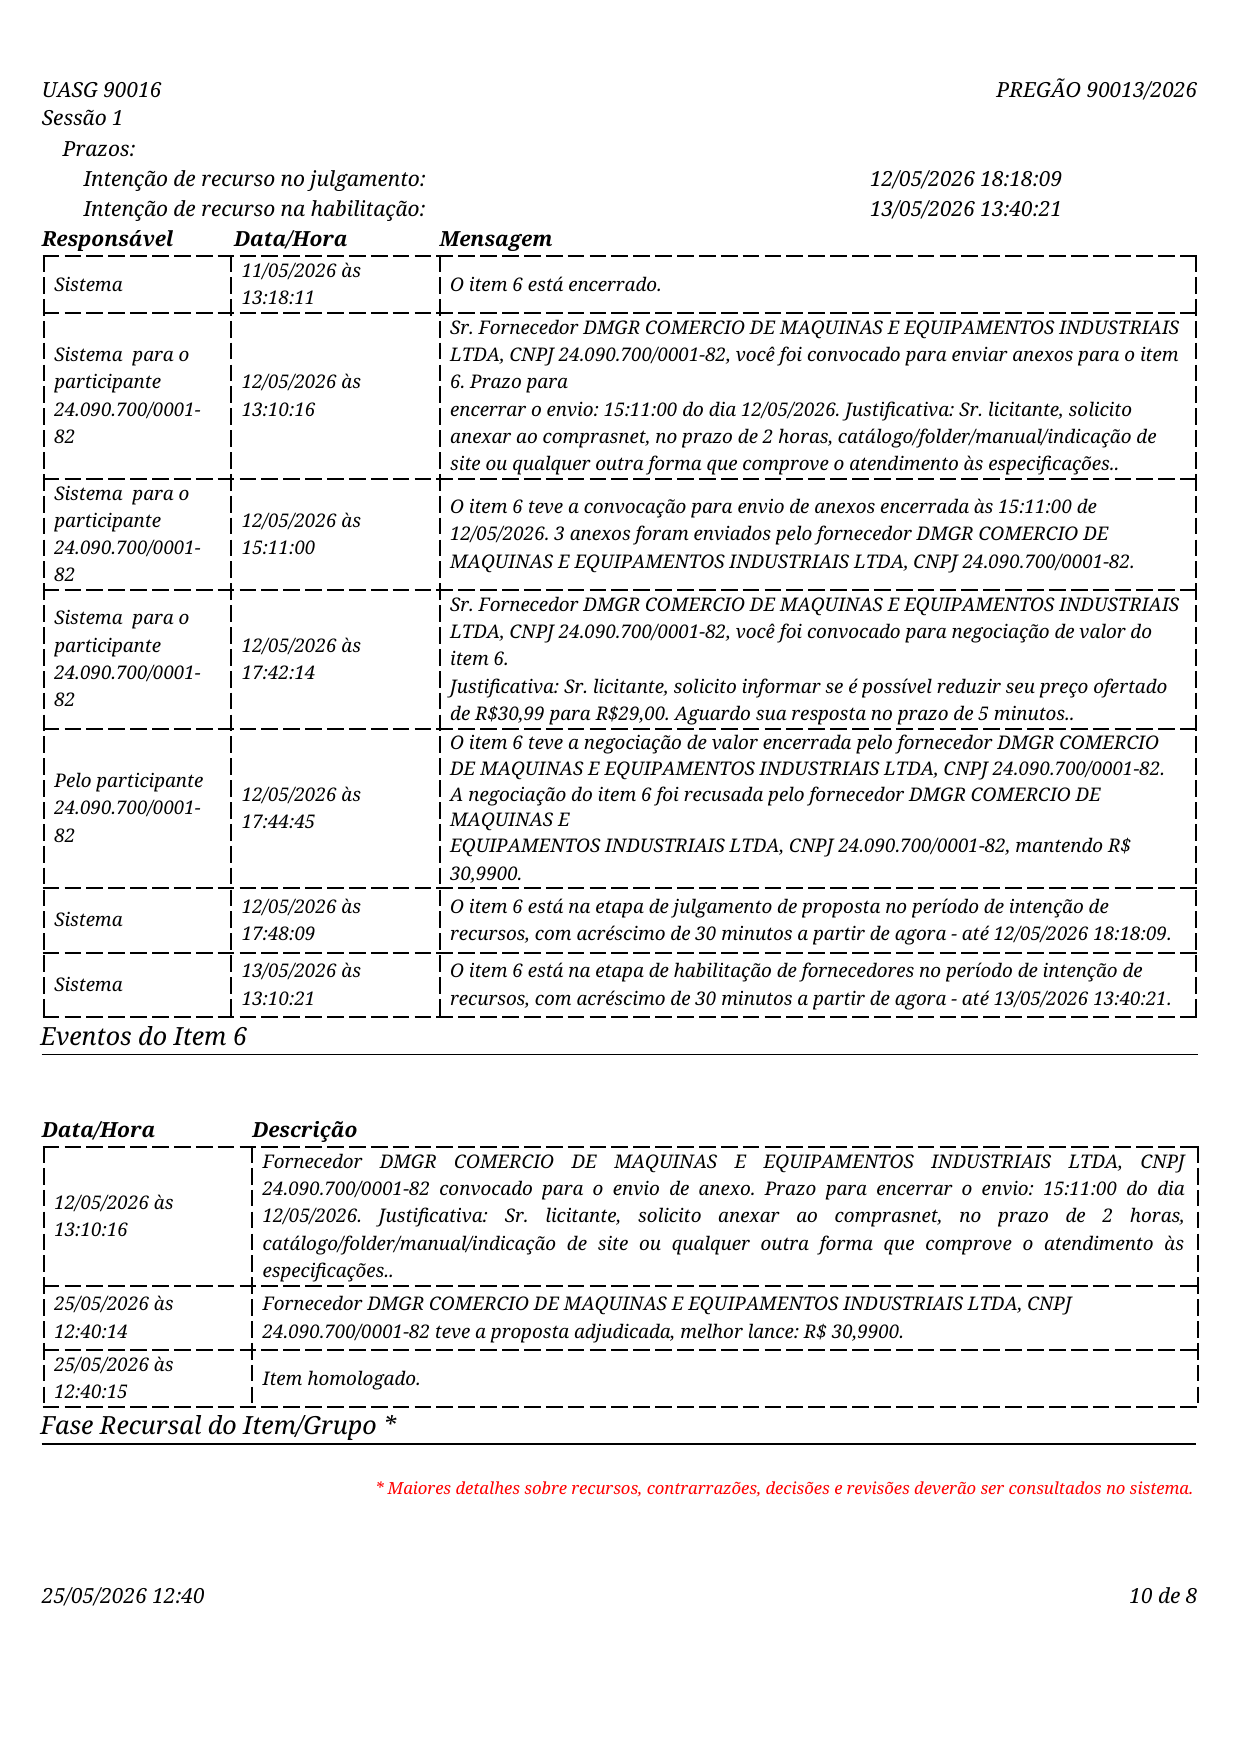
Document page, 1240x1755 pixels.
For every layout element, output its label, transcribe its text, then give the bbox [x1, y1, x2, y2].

table_cell 12/05/2026 às 17:42:14 [231, 589, 439, 727]
table_cell Item homologado. [252, 1349, 1198, 1406]
table_cell Sistema para o participante 24.090.700/0001-82 [44, 589, 231, 727]
table_header Sistema [44, 255, 231, 312]
table_cell 25/05/2026 às 12:40:15 [44, 1349, 252, 1406]
table_header 12/05/2026 às 13:10:16 [44, 1146, 252, 1284]
table_cell O item 6 está na etapa de julgamento de proposta no período de intenção de recursos, com acréscimo de 30 minutos a partir de agora - até 12/05/2026 18:18:09. [440, 887, 1196, 952]
table_cell O item 6 está na etapa de habilitação de fornecedores no período de intenção de recursos, com acréscimo de 30 minutos a partir de agora - até 13/05/2026 13:40:21. [440, 952, 1196, 1016]
table_cell Sistema para o participante 24.090.700/0001-82 [44, 312, 231, 478]
table_cell 13/05/2026 às 13:10:21 [231, 952, 439, 1016]
table_cell 13/05/2026 13:40:21 [498, 194, 1064, 224]
text * Maiores detalhes sobre recursos, contrarrazões, decisões e revisões deverão ser consultados no sistema. [42, 1477, 1196, 1499]
text Data/Hora Descrição [42, 1115, 1199, 1144]
table_cell Intenção de recurso na habilitação: [42, 194, 497, 224]
table_header Sessão 1 Prazos: [42, 104, 497, 164]
table_header O item 6 está encerrado. [440, 255, 1196, 312]
text Responsável Data/Hora Mensagem [42, 224, 1199, 253]
table_cell O item 6 teve a negociação de valor encerrada pelo fornecedor DMGR COMERCIO DE MAQUINAS E EQUIPAMENTOS INDUSTRIAIS LTDA, CNPJ 24.090.700/0001-82. A negociação do item 6 foi recusada pelo fornecedor DMGR COMERCIO DE MAQUINAS E EQUIPAMENTOS INDUSTRIAIS LTDA, CNPJ 24.090.700/0001-82, mantendo R$ 30,9900. [440, 728, 1196, 887]
table_cell O item 6 teve a convocação para envio de anexos encerrada às 15:11:00 de 12/05/2026. 3 anexos foram enviados pelo fornecedor DMGR COMERCIO DE MAQUINAS E EQUIPAMENTOS INDUSTRIAIS LTDA, CNPJ 24.090.700/0001-82. [440, 478, 1196, 589]
table_cell 12/05/2026 às 15:11:00 [231, 478, 439, 589]
table_cell 25/05/2026 às 12:40:14 [44, 1285, 252, 1349]
table_header 11/05/2026 às 13:18:11 [231, 255, 439, 312]
table_cell Fornecedor DMGR COMERCIO DE MAQUINAS E EQUIPAMENTOS INDUSTRIAIS LTDA, CNPJ 24.090.700/0001-82 teve a proposta adjudicada, melhor lance: R$ 30,9900. [252, 1285, 1198, 1349]
table_cell Sistema para o participante 24.090.700/0001-82 [44, 478, 231, 589]
table_cell Sr. Fornecedor DMGR COMERCIO DE MAQUINAS E EQUIPAMENTOS INDUSTRIAIS LTDA, CNPJ 24.090.700/0001-82, você foi convocado para negociação de valor do item 6. Justificativa: Sr. licitante, solicito informar se é possível reduzir seu preço ofertado de R$30,99 para R$29,00. Aguardo sua resposta no prazo de 5 minutos.. [440, 589, 1196, 727]
table_cell Sistema [44, 952, 231, 1016]
table_cell 12/05/2026 às 17:44:45 [231, 728, 439, 887]
table_cell 12/05/2026 às 17:48:09 [231, 887, 439, 952]
table_header [498, 104, 1064, 164]
text Fase Recursal do Item/Grupo * [40, 1408, 1199, 1442]
table_cell Intenção de recurso no julgamento: [42, 164, 497, 194]
table_header Fornecedor DMGR COMERCIO DE MAQUINAS E EQUIPAMENTOS INDUSTRIAIS LTDA, CNPJ 24.090.700/0001-82 convocado para o envio de anexo. Prazo para encerrar o envio: 15:11:00 do dia 12/05/2026. Justificativa: Sr. licitante, solicito anexar ao comprasnet, no prazo de 2 horas, catálogo/folder/manual/indicação de site ou qualquer outra forma que comprove o atendimento às especificações.. [252, 1146, 1198, 1284]
text Eventos do Item 6 [40, 1018, 1199, 1052]
table_cell 12/05/2026 às 13:10:16 [231, 312, 439, 478]
table_cell 12/05/2026 18:18:09 [498, 164, 1064, 194]
table_cell Sistema [44, 887, 231, 952]
table_cell Sr. Fornecedor DMGR COMERCIO DE MAQUINAS E EQUIPAMENTOS INDUSTRIAIS LTDA, CNPJ 24.090.700/0001-82, você foi convocado para enviar anexos para o item 6. Prazo para encerrar o envio: 15:11:00 do dia 12/05/2026. Justificativa: Sr. licitante, solicito anexar ao comprasnet, no prazo de 2 horas, catálogo/folder/manual/indicação de site ou qualquer outra forma que comprove o atendimento às especificações.. [440, 312, 1196, 478]
table_cell Pelo participante 24.090.700/0001-82 [44, 728, 231, 887]
